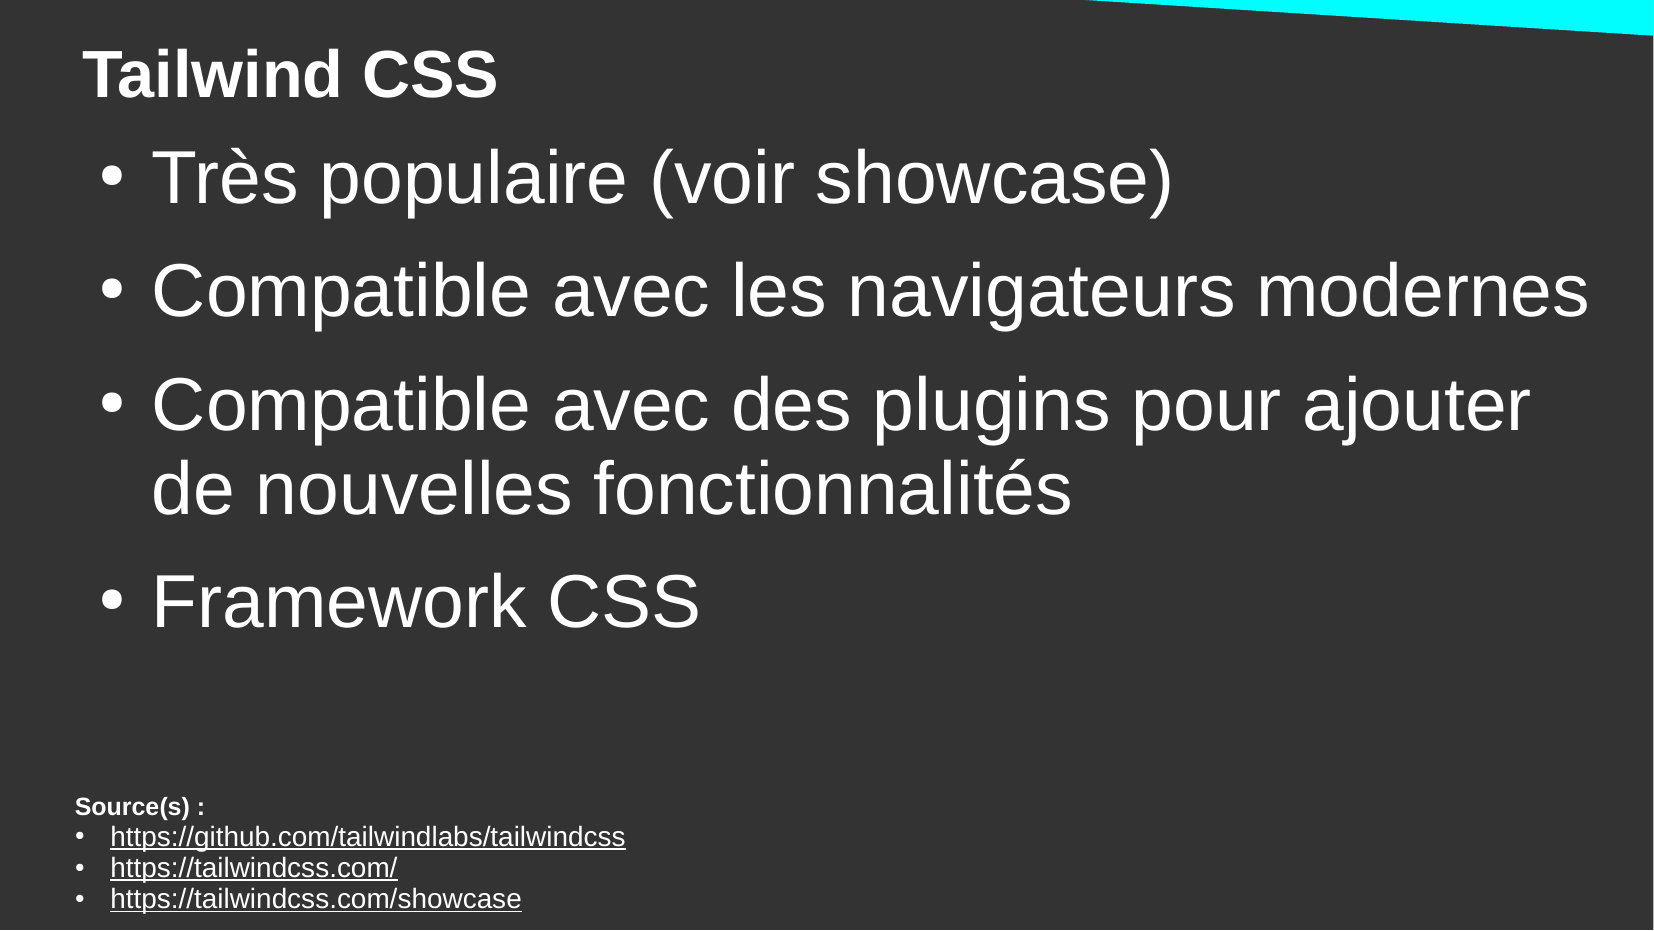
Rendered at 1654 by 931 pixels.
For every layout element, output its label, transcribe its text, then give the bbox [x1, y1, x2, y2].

list Très populaire (voir showcase) Compatible avec les navigateurs modernes Compatible avec des plugins pour ajouter de nouvelles fonctionnalités Framework CSS [80, 135, 1620, 662]
text_box [1085, 0, 1654, 36]
text_box Source(s) : https://github.com/tailwindlabs/tailwindcss https://tailwindcss.com/ https://tailwindcss.com/showcase [60, 785, 1583, 923]
title Tailwind CSS [82, 37, 1571, 114]
